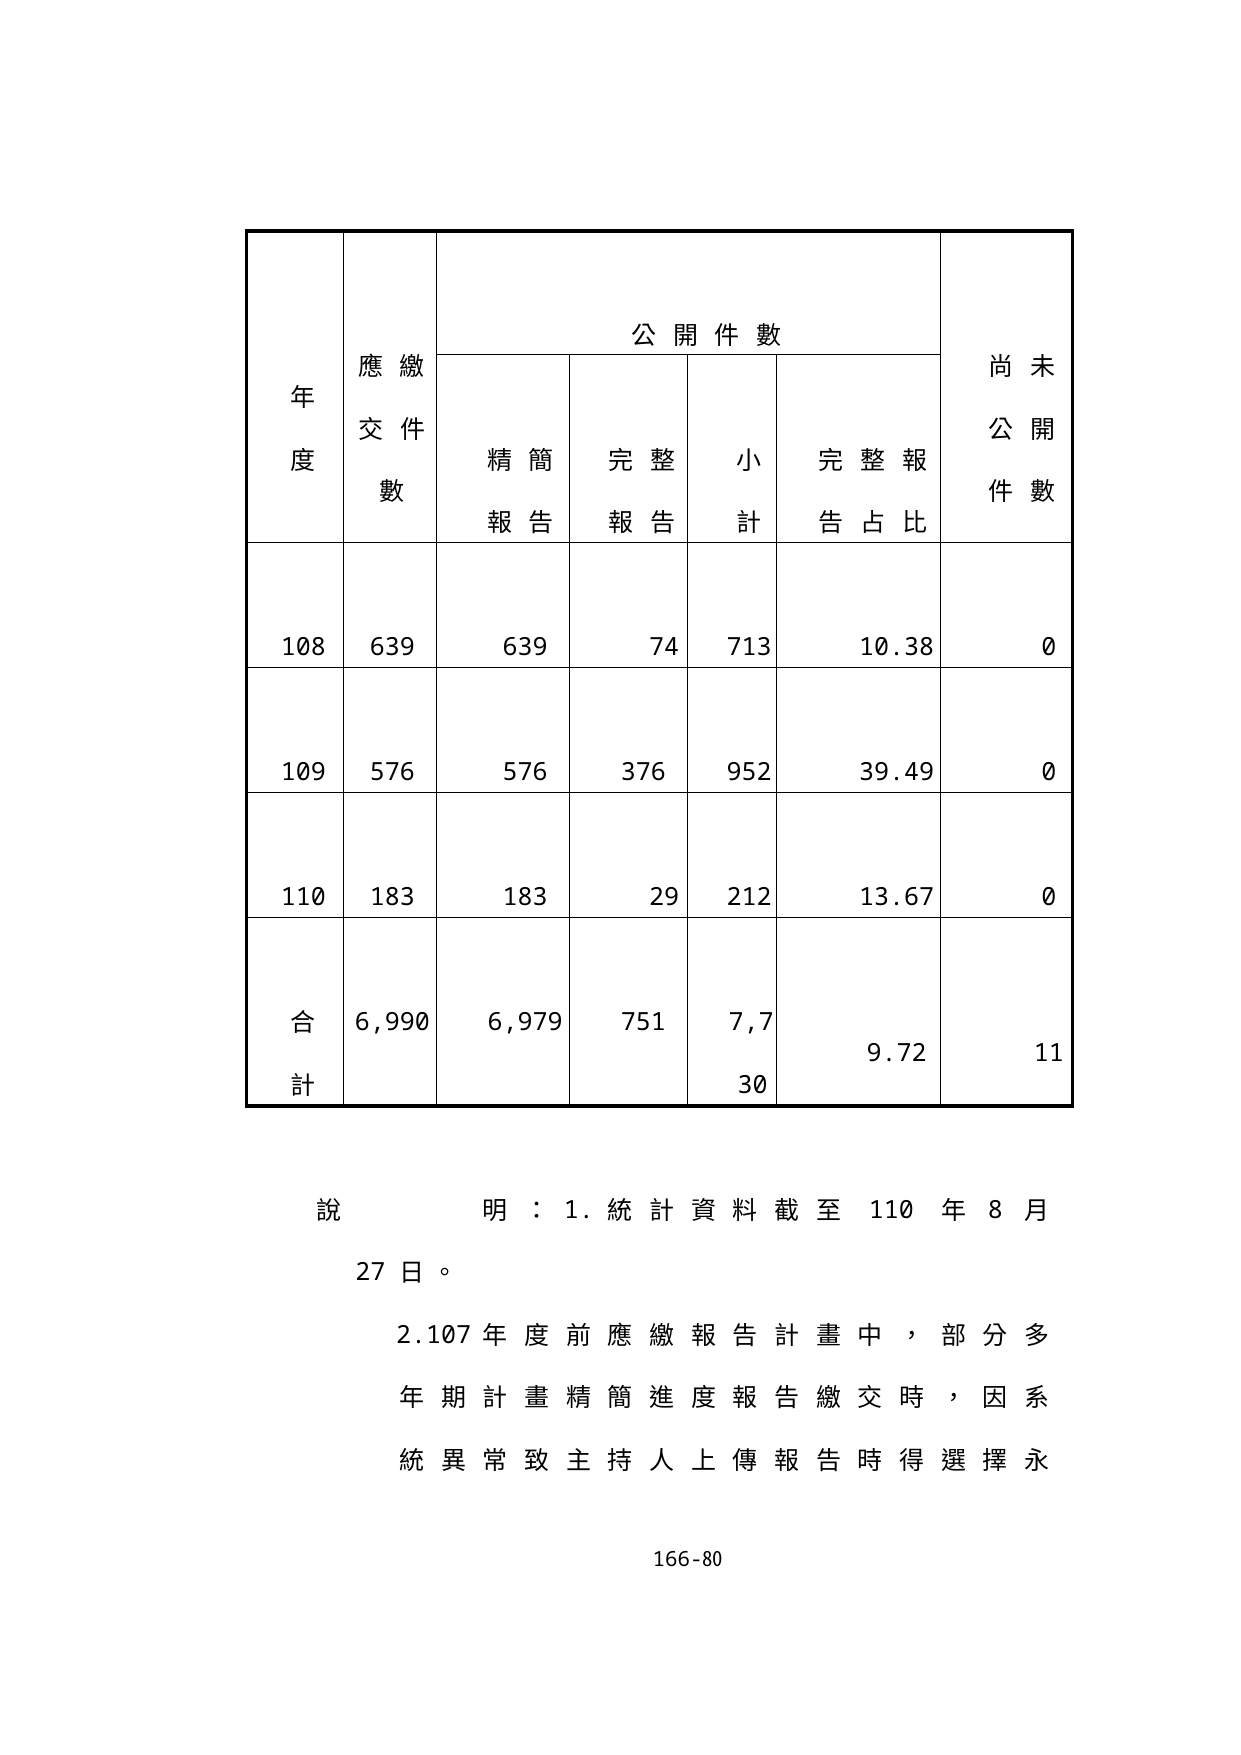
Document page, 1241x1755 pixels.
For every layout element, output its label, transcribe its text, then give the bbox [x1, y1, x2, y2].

table_cell 109 [248, 668, 343, 792]
table_cell 639 [437, 543, 569, 667]
table_header 年度 [248, 233, 343, 542]
table_cell 183 [344, 793, 436, 917]
table_cell 13.67 [777, 793, 940, 917]
table_cell 108 [248, 543, 343, 667]
table_cell 6,979 [437, 918, 569, 1104]
table_cell 7,730 [688, 918, 776, 1104]
table_cell 576 [437, 668, 569, 792]
table_cell 6,990 [344, 918, 436, 1104]
table_cell 小計 [688, 355, 776, 542]
table_cell 183 [437, 793, 569, 917]
table_cell 0 [941, 543, 1071, 667]
table_header 公開件數 [437, 233, 940, 354]
table_cell 74 [570, 543, 687, 667]
table_cell 完整報告 [570, 355, 687, 542]
table_cell 576 [344, 668, 436, 792]
table_cell 952 [688, 668, 776, 792]
table_cell 376 [570, 668, 687, 792]
table_cell 713 [688, 543, 776, 667]
table_cell 完整報告占比 [777, 355, 940, 542]
table_cell 29 [570, 793, 687, 917]
table_cell 0 [941, 668, 1071, 792]
table_cell 110 [248, 793, 343, 917]
table_cell 11 [941, 918, 1071, 1104]
table_cell 10.38 [777, 543, 940, 667]
table_cell 639 [344, 543, 436, 667]
table_cell 精簡報告 [437, 355, 569, 542]
table_cell 751 [570, 918, 687, 1104]
table_cell 9.72 [777, 918, 940, 1104]
table_cell 39.49 [777, 668, 940, 792]
table_cell 0 [941, 793, 1071, 917]
table_header 尚未公開件數 [941, 233, 1071, 542]
text 說 明：1.統計資料截至110年8月27日。 [184, 1167, 1058, 1292]
text 2.107年度前應繳報告計畫中，部分多年期計畫精簡進度報告繳交時，因系統異常致主持人上傳報告時得選擇永 [183, 1292, 1058, 1479]
table_cell 212 [688, 793, 776, 917]
table_cell 合計 [248, 918, 343, 1104]
table_header 應繳交件數 [344, 233, 436, 542]
